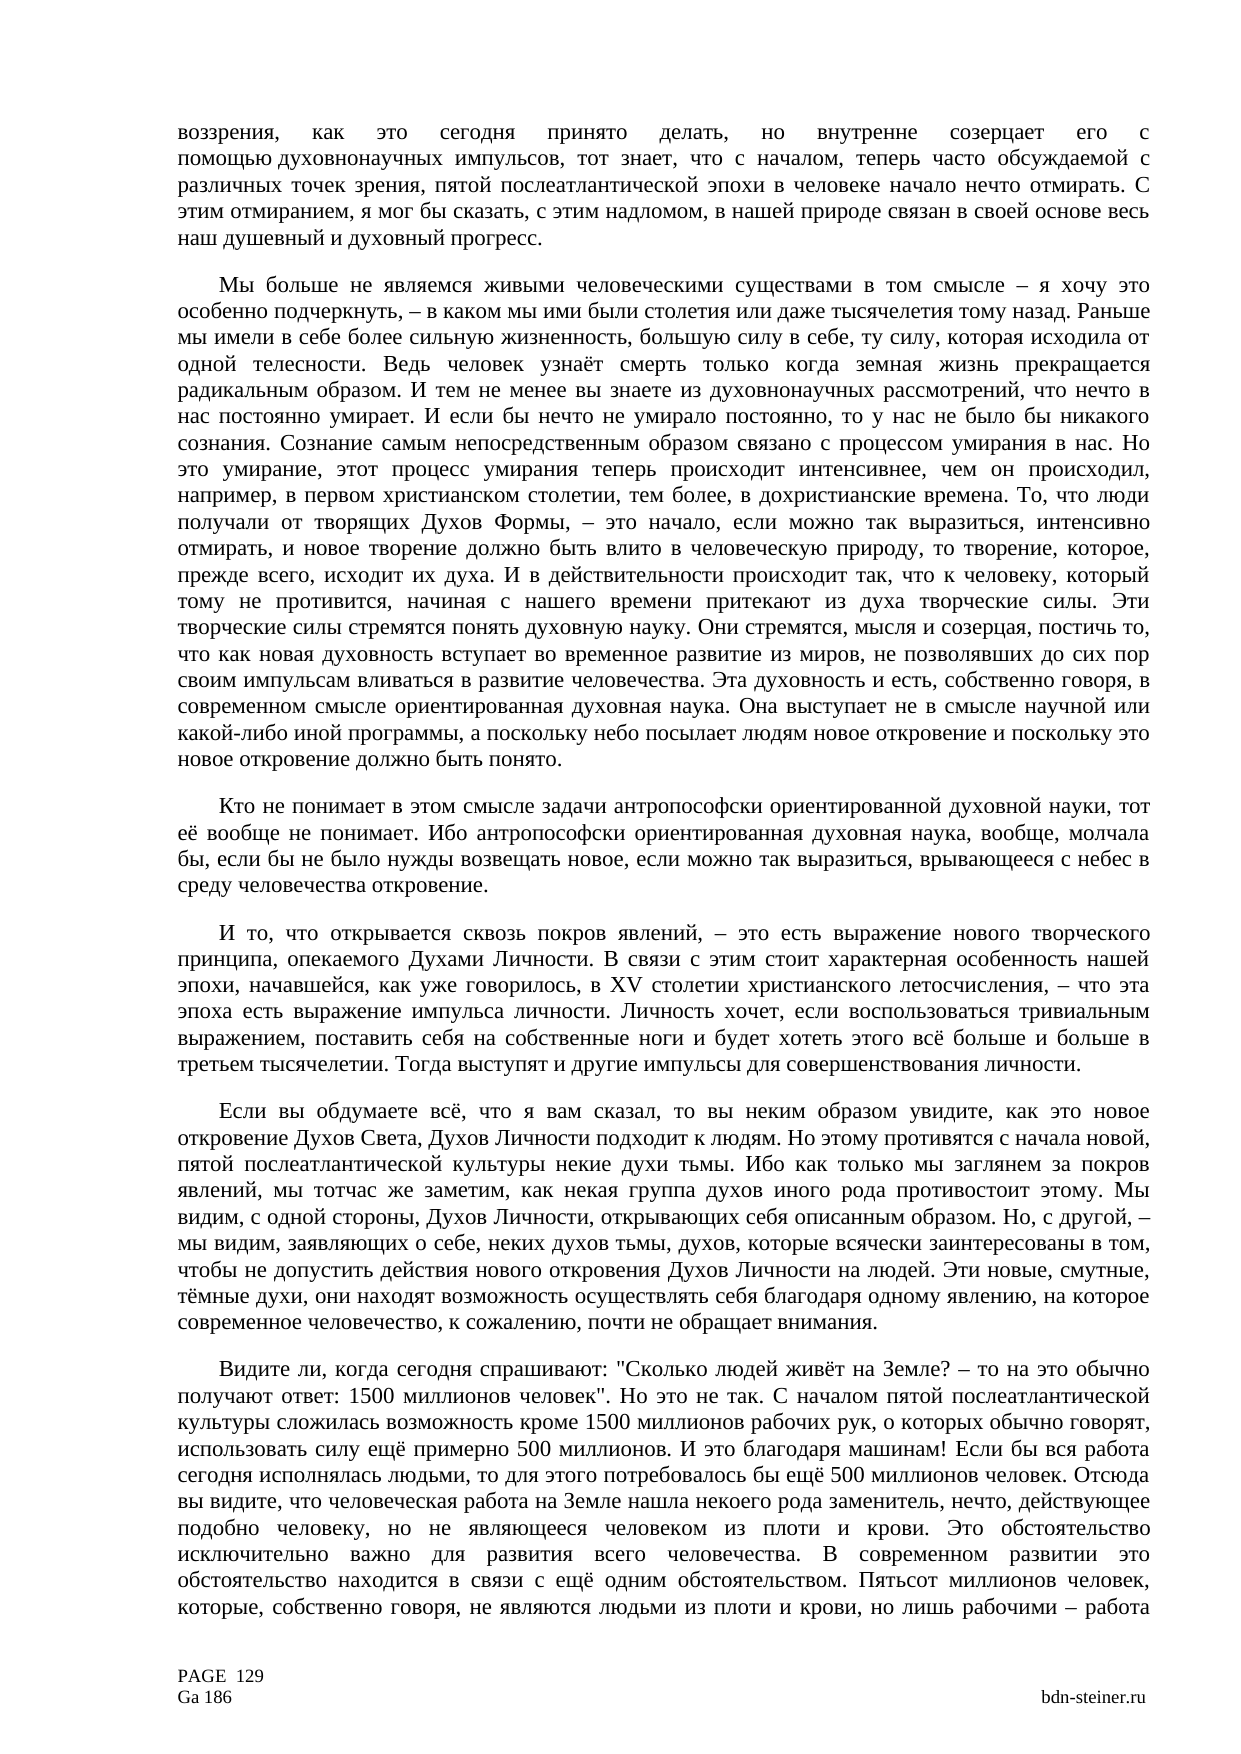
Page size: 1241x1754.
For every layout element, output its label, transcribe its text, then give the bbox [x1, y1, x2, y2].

text воззрения, как это сегодня принято делать, но внутренне созерцает его с помощью духовнонаучных импульсов, тот знает, что с началом, теперь часто обсуждаемой с различных точек зрения, пятой послеатлантической эпохи в человеке начало нечто отмирать. С этим отмиранием, я мог бы сказать, с этим надломом, в нашей природе связан в своей основе весь наш душевный и духовный прогресс. [177, 118, 1152, 250]
text Видите ли, когда сегодня спрашивают: "Сколько людей живёт на Земле? – то на это обычно получают ответ: 1500 миллионов человек". Но это не так. С началом пятой послеатлантической культуры сложилась возможность кроме 1500 миллионов рабочих рук, о которых обычно говорят, использовать силу ещё примерно 500 миллионов. И это благодаря машинам! Если бы вся работа сегодня исполнялась людьми, то для этого потребовалось бы ещё 500 миллионов человек. Отсюда вы видите, что человеческая работа на Земле нашла некоего рода заменитель, нечто, действующее подобно человеку, но не являющееся человеком из плоти и крови. Это обстоятельство исключительно важно для развития всего человечества. В современном развитии это обстоятельство находится в связи с ещё одним обстоятельством. Пятьсот миллионов человек, которые, собственно говоря, не являются людьми из плоти и крови, но лишь рабочими – работа [177, 1356, 1152, 1619]
text Мы больше не являемся живыми человеческими существами в том смысле – я хочу это особенно подчеркнуть, – в каком мы ими были столетия или даже тысячелетия тому назад. Раньше мы имели в себе более сильную жизненность, большую силу в себе, ту силу, которая исходила от одной телесности. Ведь человек узнаёт смерть только когда земная жизнь прекращается радикальным образом. И тем не менее вы знаете из духовнонаучных рассмотрений, что нечто в нас постоянно умирает. И если бы нечто не умирало постоянно, то у нас не было бы никакого сознания. Сознание самым непосредственным образом связано с процессом умирания в нас. Но это умирание, этот процесс умирания теперь происходит интенсивнее, чем он происходил, например, в первом христианском столетии, тем более, в дохристианские времена. То, что люди получали от творящих Духов Формы, – это начало, если можно так выразиться, интенсивно отмирать, и новое творение должно быть влито в человеческую природу, то творение, которое, прежде всего, исходит их духа. И в действительности происходит так, что к человеку, который тому не противится, начиная с нашего времени притекают из духа творческие силы. Эти творческие силы стремятся понять духовную науку. Они стремятся, мысля и созерцая, постичь то, что как новая духовность вступает во временное развитие из миров, не позволявших до сих пор своим импульсам вливаться в развитие человечества. Эта духовность и есть, собственно говоря, в современном смысле ориентированная духовная наука. Она выступает не в смысле научной или какой-либо иной программы, а поскольку небо посылает людям новое откровение и поскольку это новое откровение должно быть понято. [177, 271, 1152, 771]
text Кто не понимает в этом смысле задачи антропософски ориентированной духовной науки, тот её вообще не понимает. Ибо антропософски ориентированная духовная наука, вообще, молчала бы, если бы не было нужды возвещать новое, если можно так выразиться, врывающееся с небес в среду человечества откровение. [177, 792, 1152, 898]
text И то, что открывается сквозь покров явлений, – это есть выражение нового творческого принципа, опекаемого Духами Личности. В связи с этим стоит характерная особенность нашей эпохи, начавшейся, как уже говорилось, в XV столетии христианского летосчисления, – что эта эпоха есть выражение импульса личности. Личность хочет, если воспользоваться тривиальным выражением, поставить себя на собственные ноги и будет хотеть этого всё больше и больше в третьем тысячелетии. Тогда выступят и другие импульсы для совершенствования личности. [177, 918, 1152, 1077]
text Если вы обдумаете всё, что я вам сказал, то вы неким образом увидите, как это новое откровение Духов Света, Духов Личности подходит к людям. Но этому противятся с начала новой, пятой послеатлантической культуры некие духи тьмы. Ибо как только мы заглянем за покров явлений, мы тотчас же заметим, как некая группа духов иного рода противостоит этому. Мы видим, с одной стороны, Духов Личности, открывающих себя описанным образом. Но, с другой, – мы видим, заявляющих о себе, неких духов тьмы, духов, которые всячески заинтересованы в том, чтобы не допустить действия нового откровения Духов Личности на людей. Эти новые, смутные, тёмные духи, они находят возможность осуществлять себя благодаря одному явлению, на которое современное человечество, к сожалению, почти не обращает внимания. [177, 1097, 1152, 1335]
